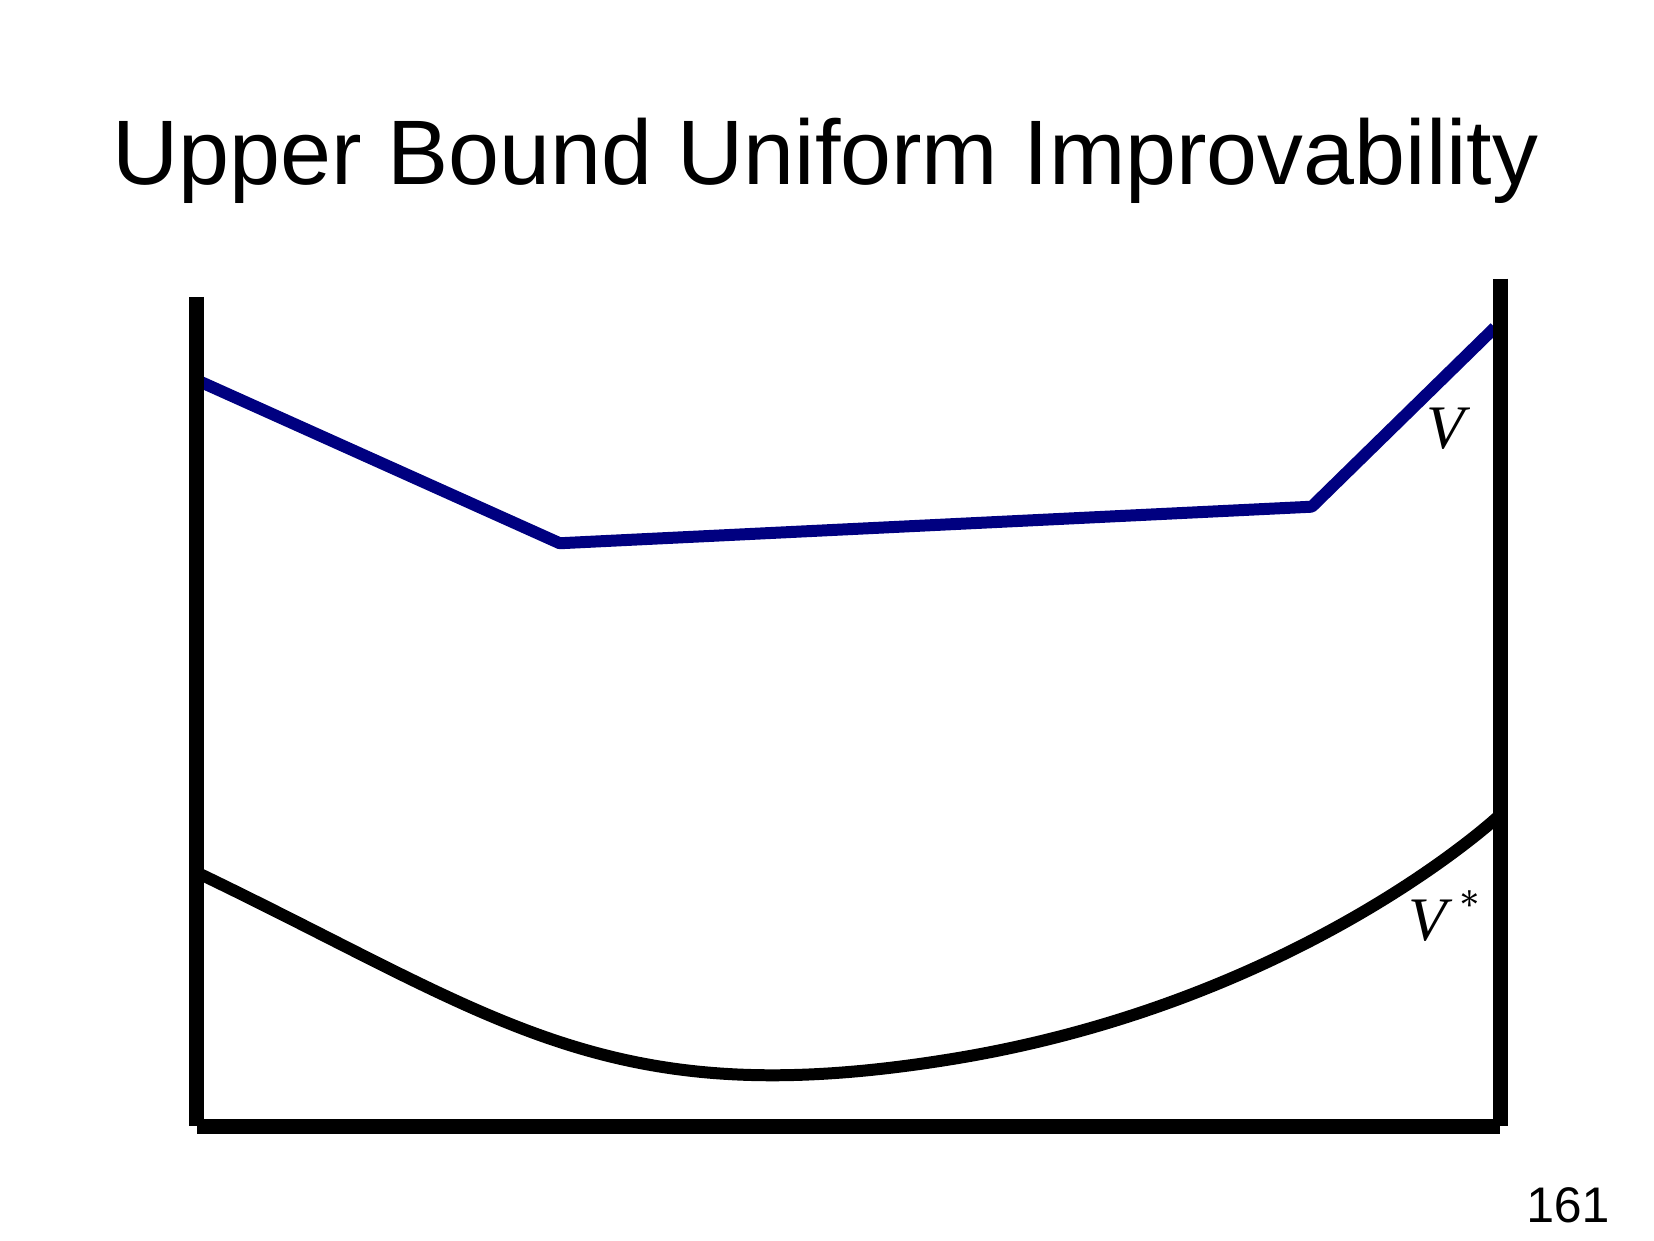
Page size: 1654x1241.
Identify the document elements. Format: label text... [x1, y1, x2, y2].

chart [1420, 393, 1470, 462]
title Upper Bound Uniform Improvability [82, 49, 1571, 257]
chart [1402, 877, 1489, 955]
